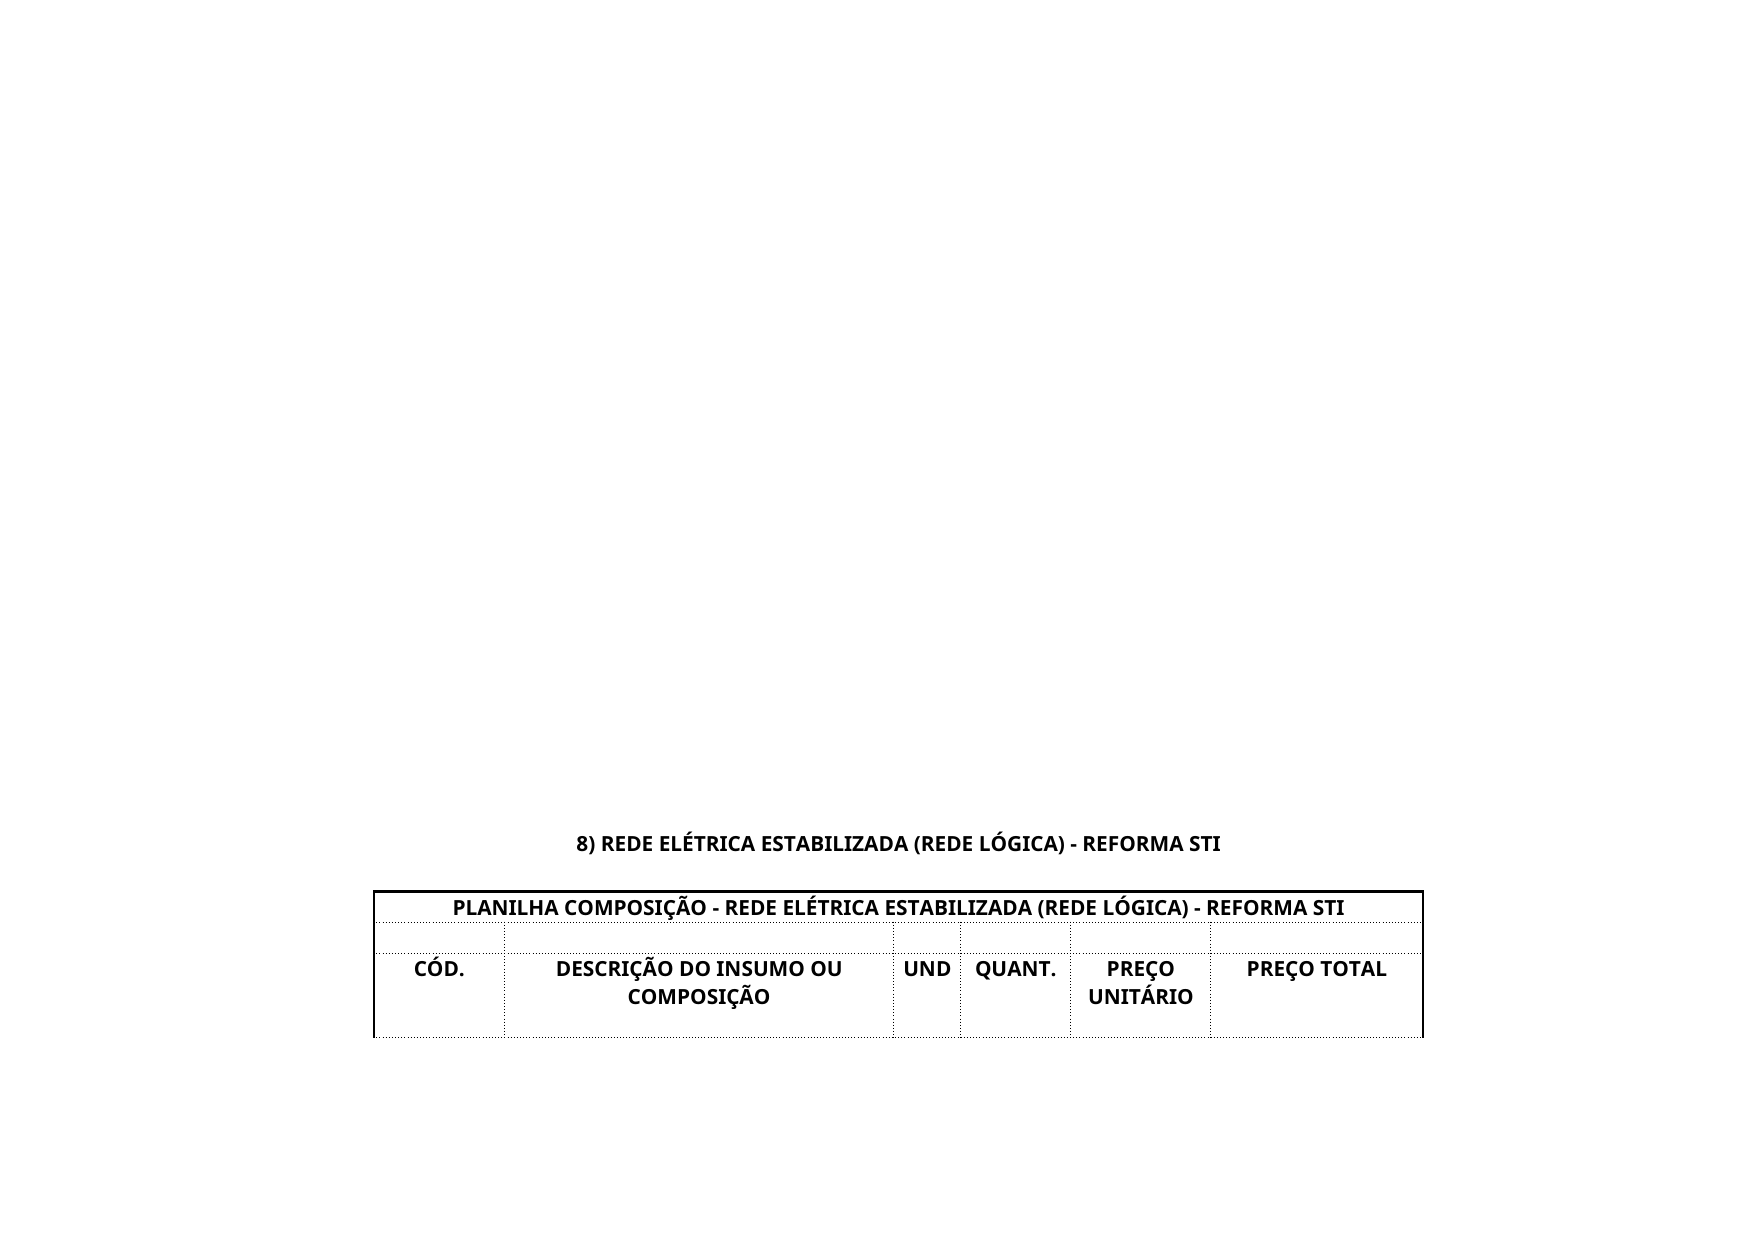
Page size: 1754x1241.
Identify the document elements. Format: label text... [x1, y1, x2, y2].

table_cell [894, 922, 960, 953]
table_cell PREÇO TOTAL [1210, 953, 1422, 1037]
table_cell QUANT. [960, 953, 1071, 1037]
table_cell [1210, 922, 1422, 953]
table_cell PREÇO UNITÁRIO [1071, 953, 1210, 1037]
table_cell [504, 922, 894, 953]
text 8) REDE ELÉTRICA ESTABILIZADA (REDE LÓGICA) - REFORMA STI [118, 829, 1679, 858]
table_cell [960, 922, 1071, 953]
table_cell UND [894, 953, 960, 1037]
table_cell [375, 922, 504, 953]
table_cell CÓD. [375, 953, 504, 1037]
table_cell DESCRIÇÃO DO INSUMO OU COMPOSIÇÃO [504, 953, 894, 1037]
table_header PLANILHA COMPOSIÇÃO - REDE ELÉTRICA ESTABILIZADA (REDE LÓGICA) - REFORMA STI [375, 893, 1422, 922]
table_cell [1071, 922, 1210, 953]
